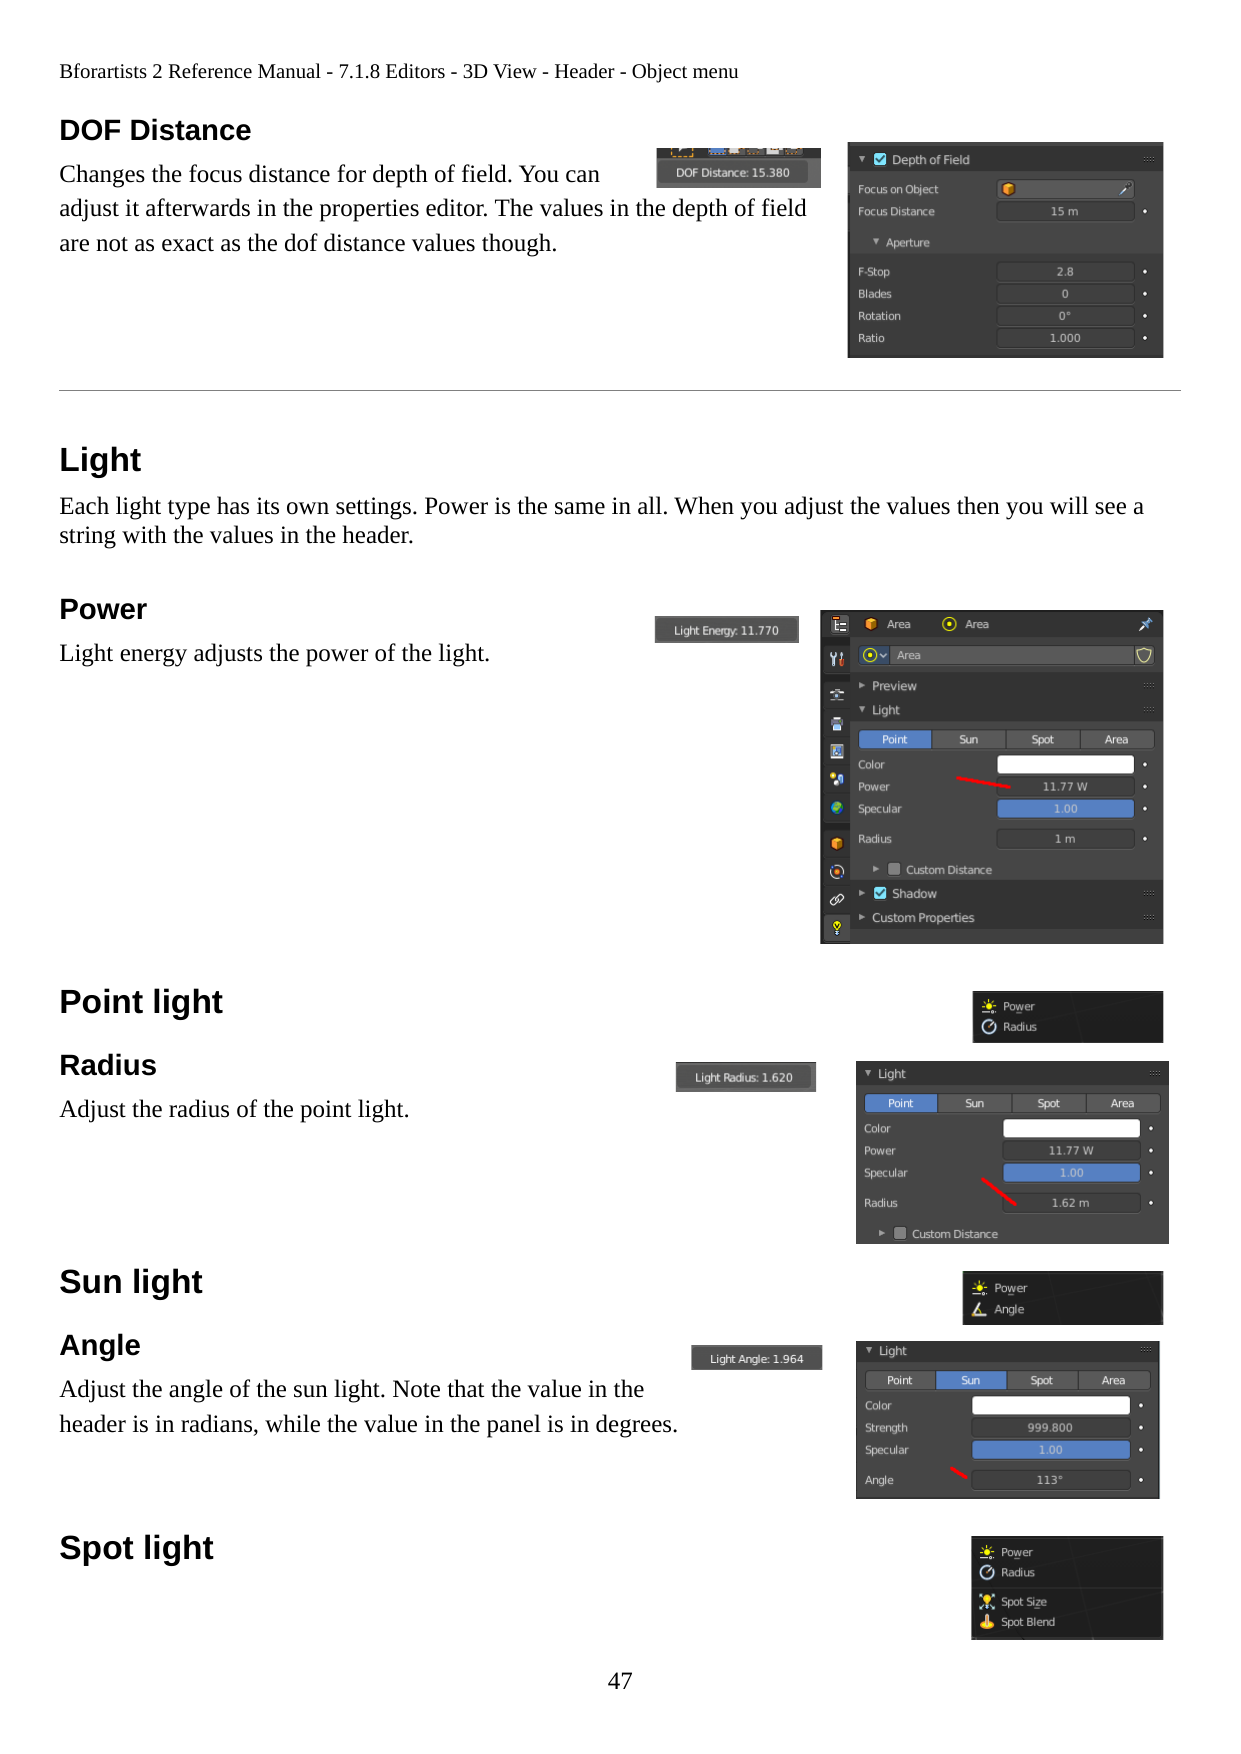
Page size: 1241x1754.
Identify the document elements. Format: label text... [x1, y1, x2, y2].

subtitle Angle [59, 1328, 1181, 1362]
subtitle DOF Distance [59, 113, 1181, 146]
text Changes the focus distance for depth of field. You can adjust it afterwards in the properties editor. The values in the depth of field are not as exact as the dof distance values though. [59, 159, 847, 257]
picture [654, 616, 799, 643]
subtitle Power [59, 592, 1181, 626]
subtitle Point light [59, 982, 1181, 1021]
picture [856, 1341, 1161, 1499]
picture [962, 1271, 1164, 1325]
picture [856, 1061, 1169, 1244]
picture [971, 1536, 1164, 1640]
text Adjust the radius of the point light. [59, 1094, 856, 1123]
picture [656, 148, 821, 188]
picture [675, 1062, 817, 1092]
subtitle Light [59, 440, 1181, 479]
picture [972, 991, 1164, 1043]
picture [847, 142, 1164, 358]
subtitle Sun light [59, 1262, 1181, 1301]
text Adjust the angle of the sun light. Note that the value in the header is in radians, while the value in the panel is in degrees. [59, 1374, 856, 1437]
picture [691, 1345, 823, 1370]
text Light energy adjusts the power of the light. [59, 638, 820, 667]
subtitle Radius [59, 1048, 1181, 1082]
text Each light type has its own settings. Power is the same in all. When you adjust the values then you will see a string with the values in the header. [59, 491, 1181, 549]
subtitle Spot light [59, 1528, 1181, 1566]
